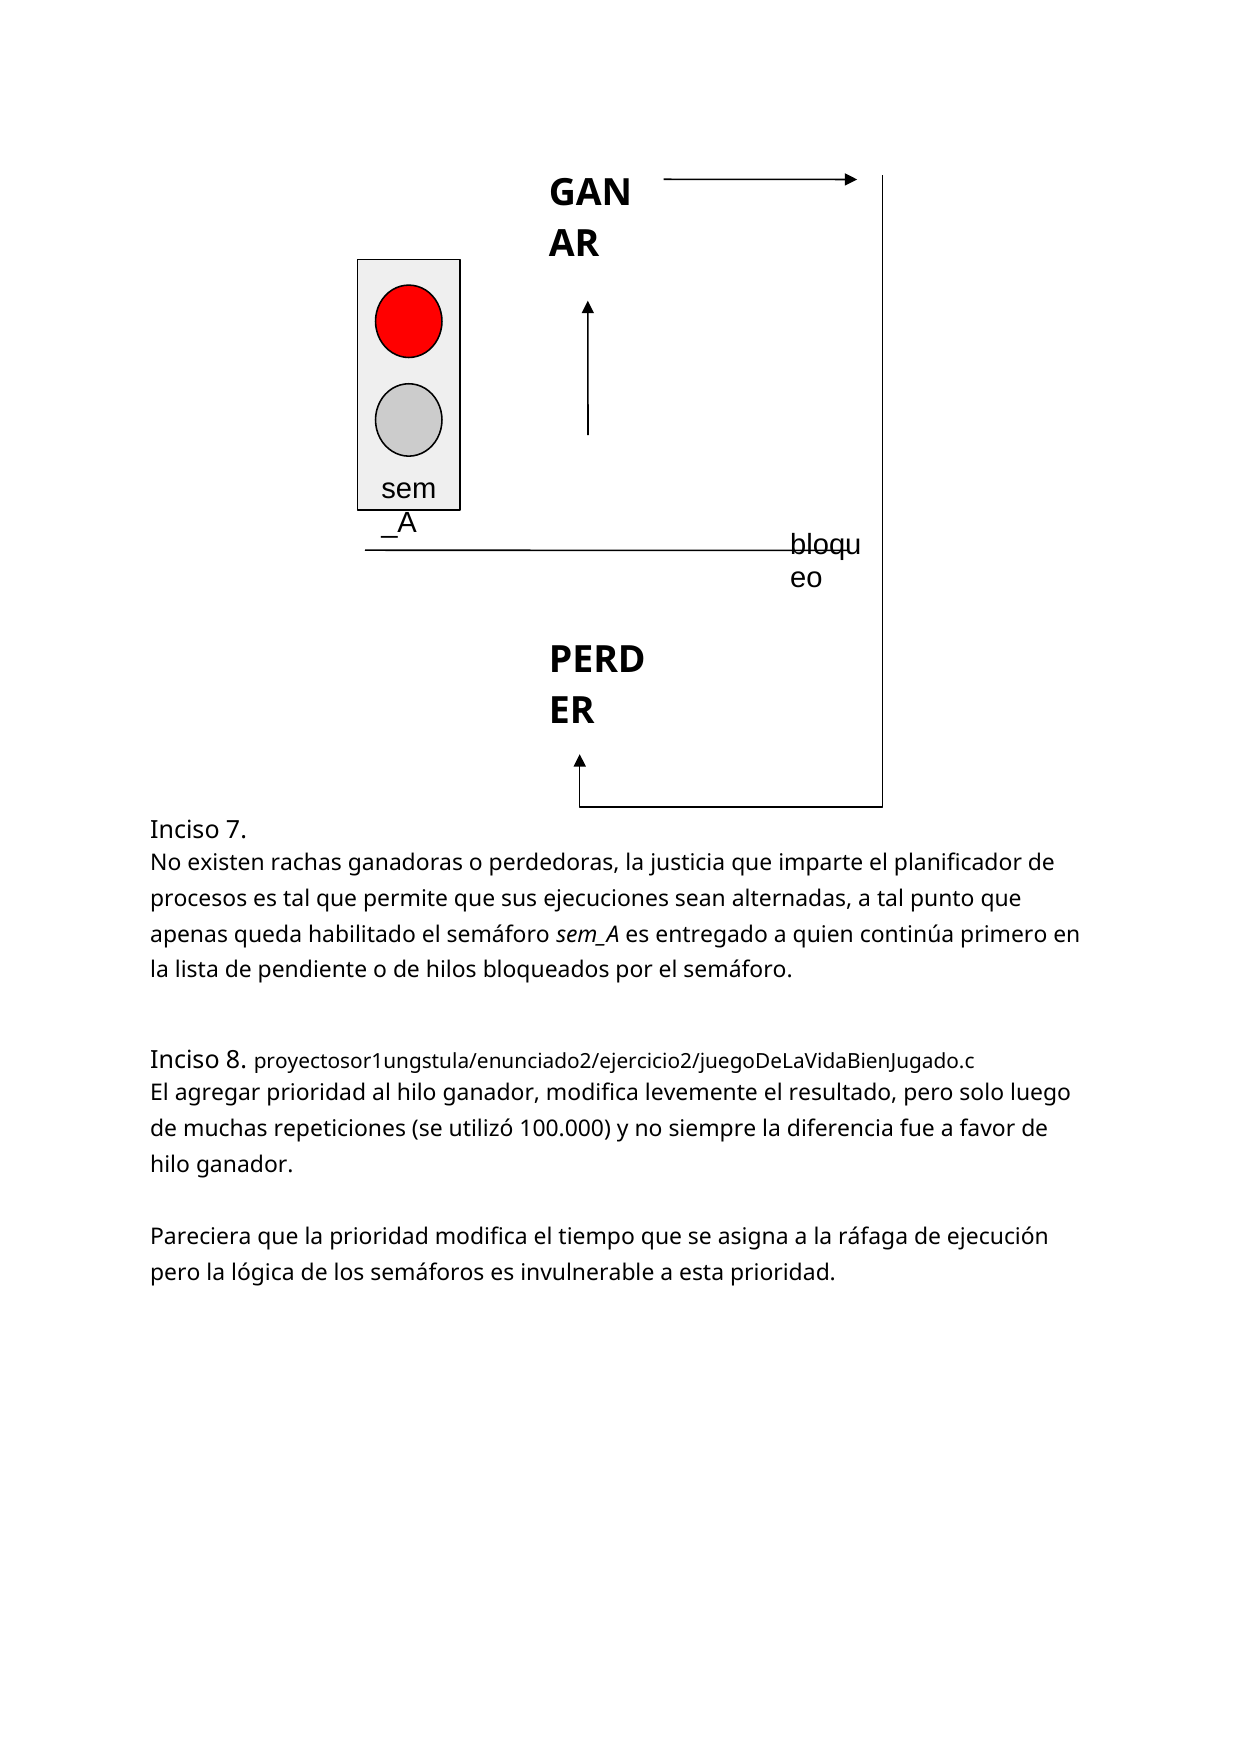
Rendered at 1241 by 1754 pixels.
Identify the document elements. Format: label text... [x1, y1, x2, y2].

text No existen rachas ganadoras o perdedoras, la justicia que imparte el planificador de procesos es tal que permite que sus ejecuciones sean alternadas, a tal punto que apenas queda habilitado el semáforo sem_A es entregado a quien continúa primero en la lista de pendiente o de hilos bloqueados por el semáforo. [150, 846, 1090, 985]
subtitle Inciso 7. [150, 812, 1090, 846]
subtitle Inciso 8. proyectosor1ungstula/enunciado2/ejercicio2/juegoDeLaVidaBienJugado.c [150, 1042, 1090, 1076]
text El agregar prioridad al hilo ganador, modifica levemente el resultado, pero solo luego de muchas repeticiones (se utilizó 100.000) y no siempre la diferencia fue a favor de hilo ganador. [150, 1076, 1090, 1179]
text Pareciera que la prioridad modifica el tiempo que se asigna a la ráfaga de ejecución pero la lógica de los semáforos es invulnerable a esta prioridad. [150, 1220, 1090, 1287]
